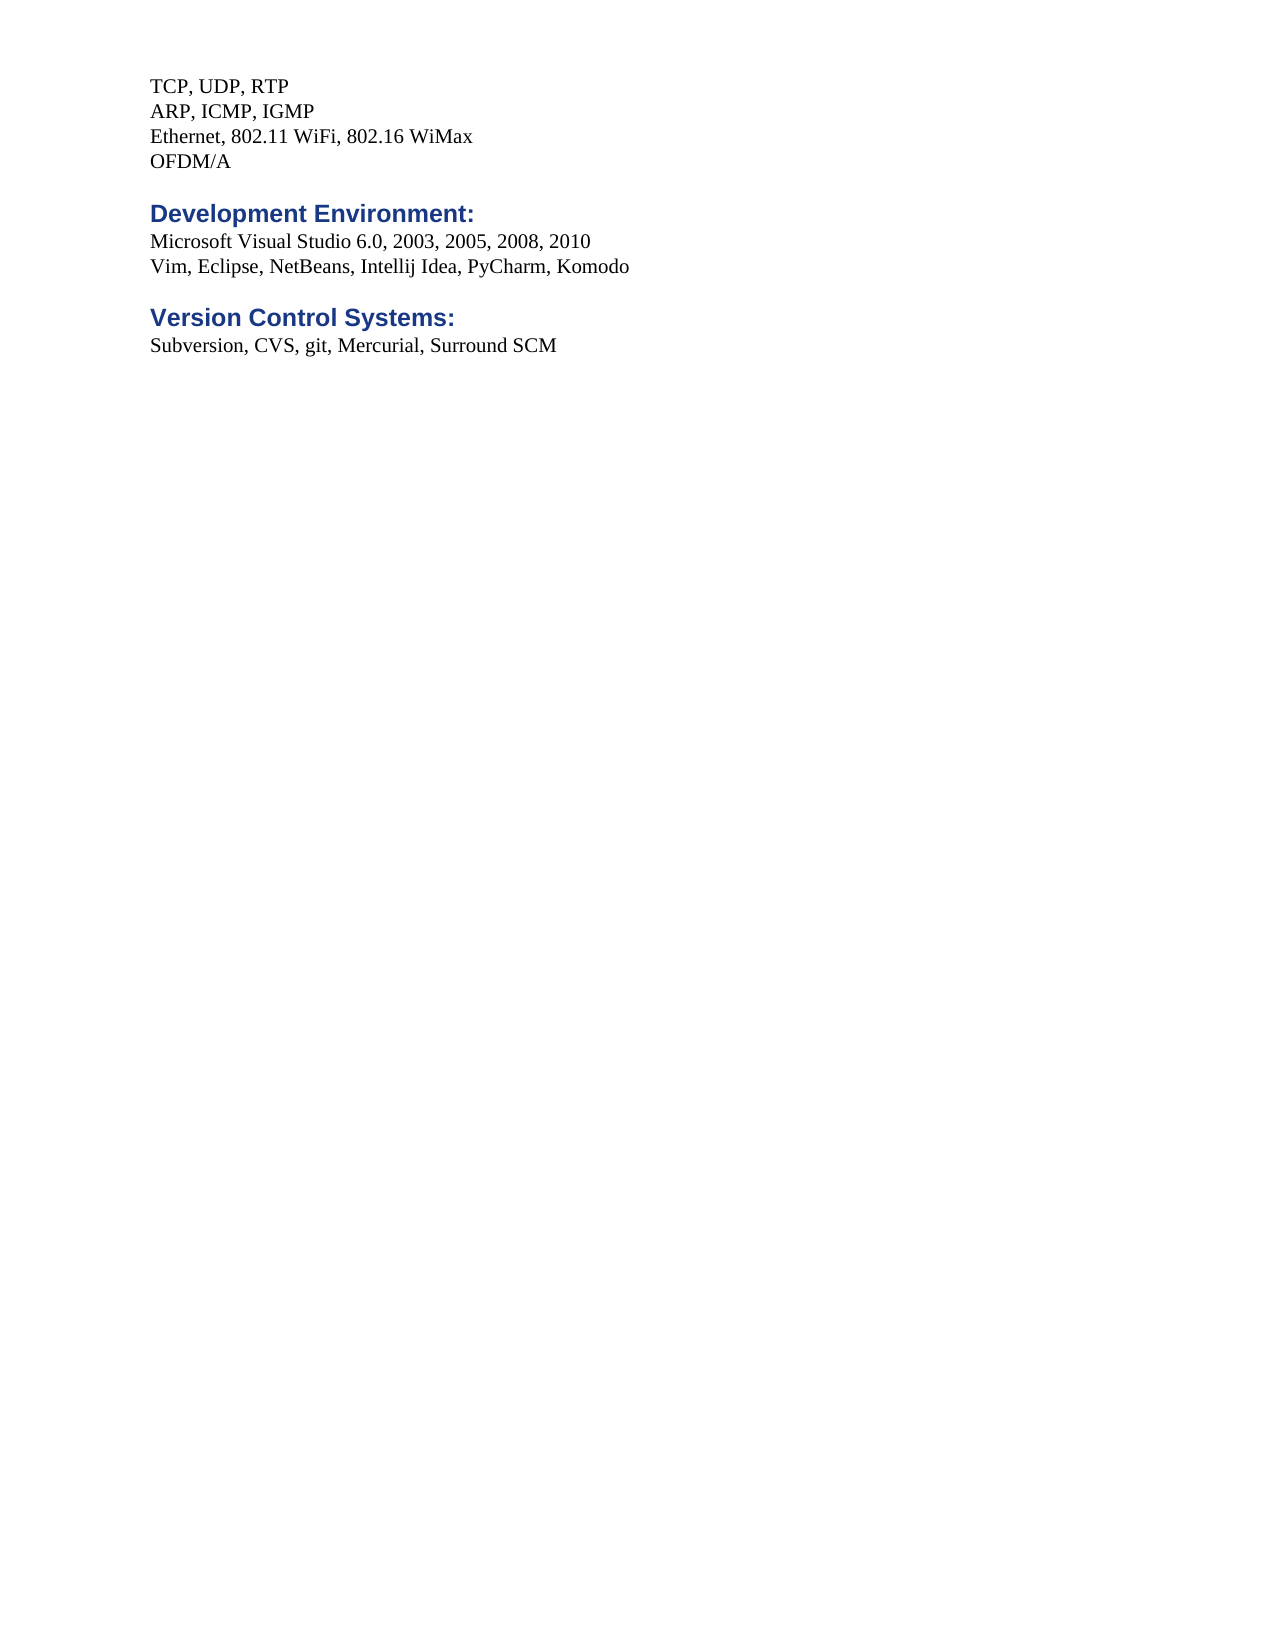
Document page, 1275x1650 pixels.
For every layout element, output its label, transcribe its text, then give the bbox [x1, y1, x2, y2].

text Ethernet, 802.11 WiFi, 802.16 WiMax [150, 125, 1125, 148]
text Version Control Systems: [150, 304, 1125, 332]
text Subversion, CVS, git, Mercurial, Surround SCM [150, 334, 1125, 357]
text Microsoft Visual Studio 6.0, 2003, 2005, 2008, 2010 [150, 229, 1125, 253]
text ARP, ICMP, IGMP [150, 100, 1125, 123]
text Vim, Eclipse, NetBeans, Intellij Idea, PyCharm, Komodo [150, 254, 1125, 278]
text TCP, UDP, RTP [150, 75, 1125, 98]
text Development Environment: [150, 199, 1125, 227]
text OFDM/A [150, 150, 1125, 173]
